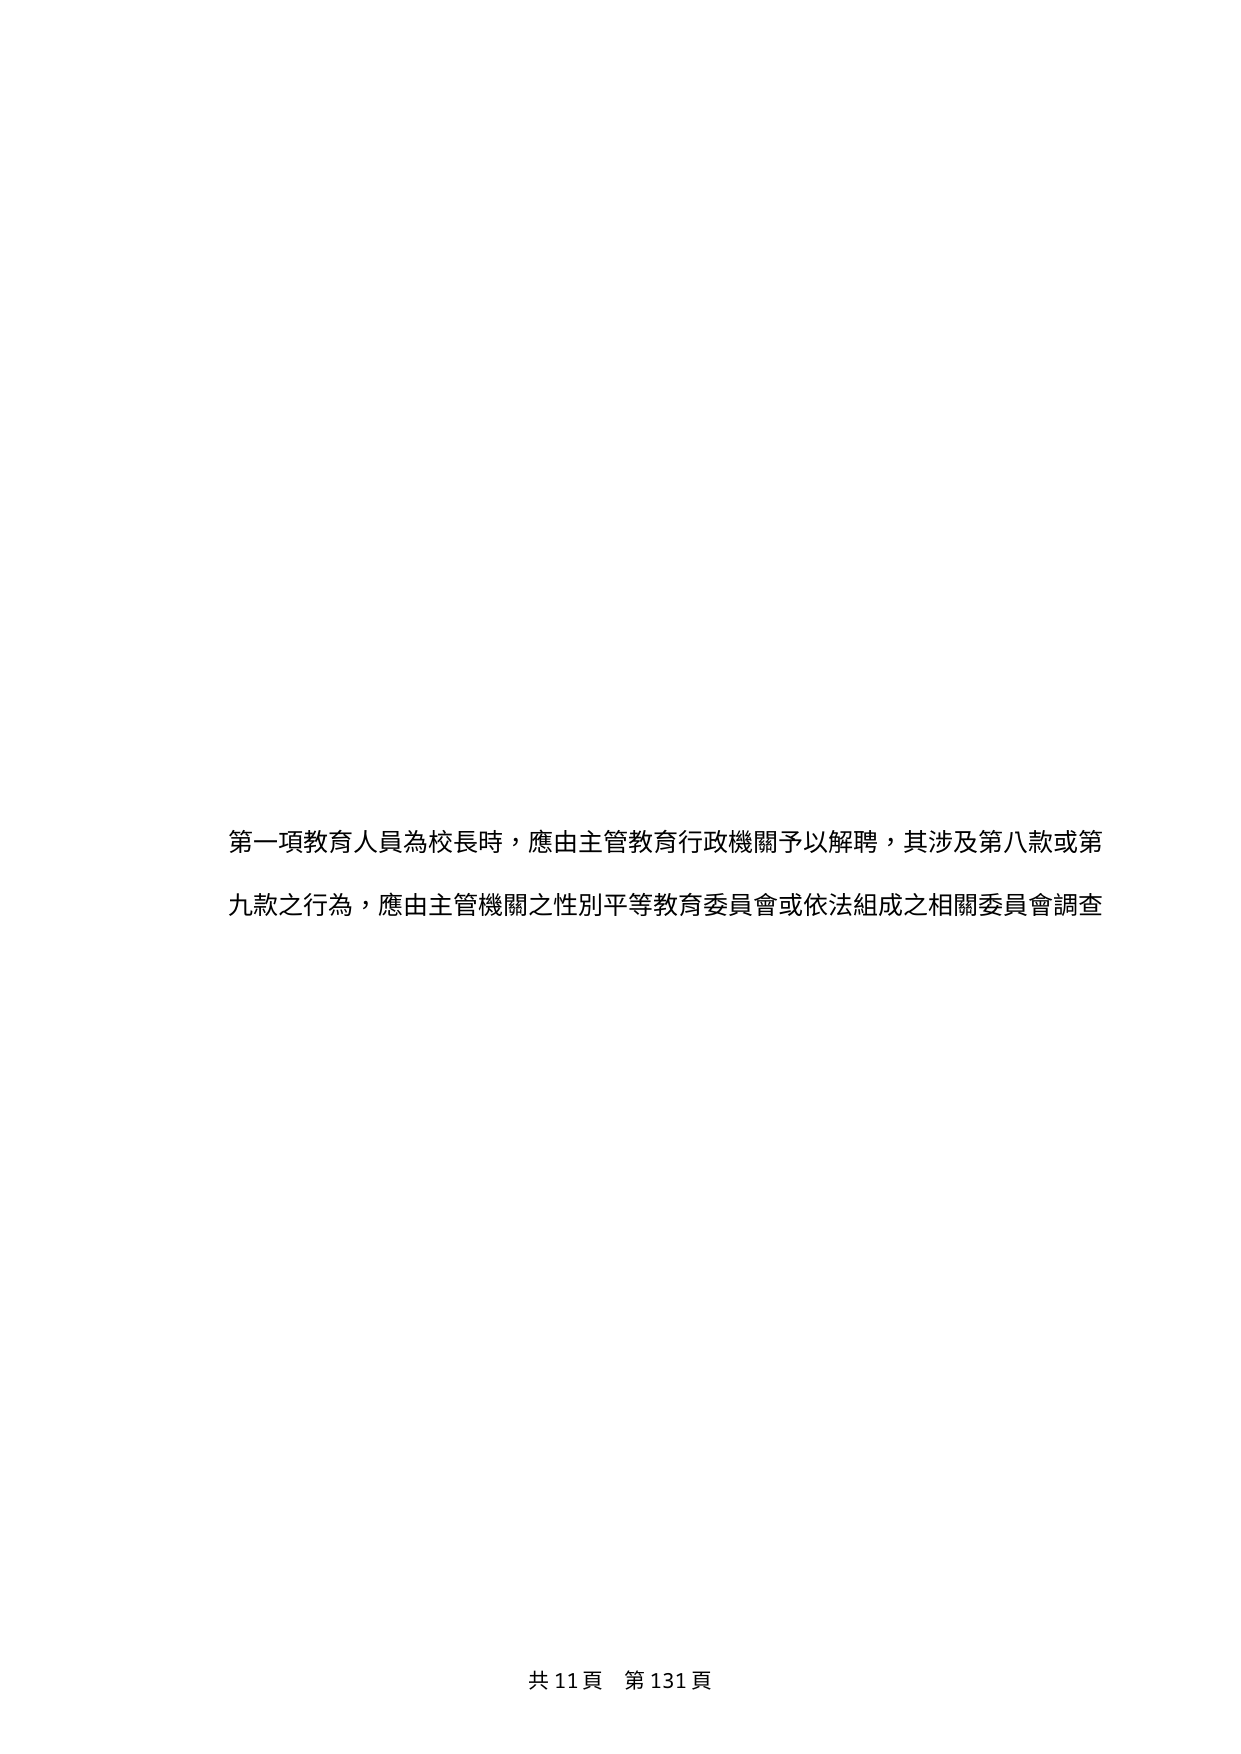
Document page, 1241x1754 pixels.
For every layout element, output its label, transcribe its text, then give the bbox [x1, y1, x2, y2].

text 第一項教育人員為校長時，應由主管教育行政機關予以解聘，其涉及第八款或第九款之行為，應由主管機關之性別平等教育委員會或依法組成之相關委員會調查 [229, 799, 1122, 924]
